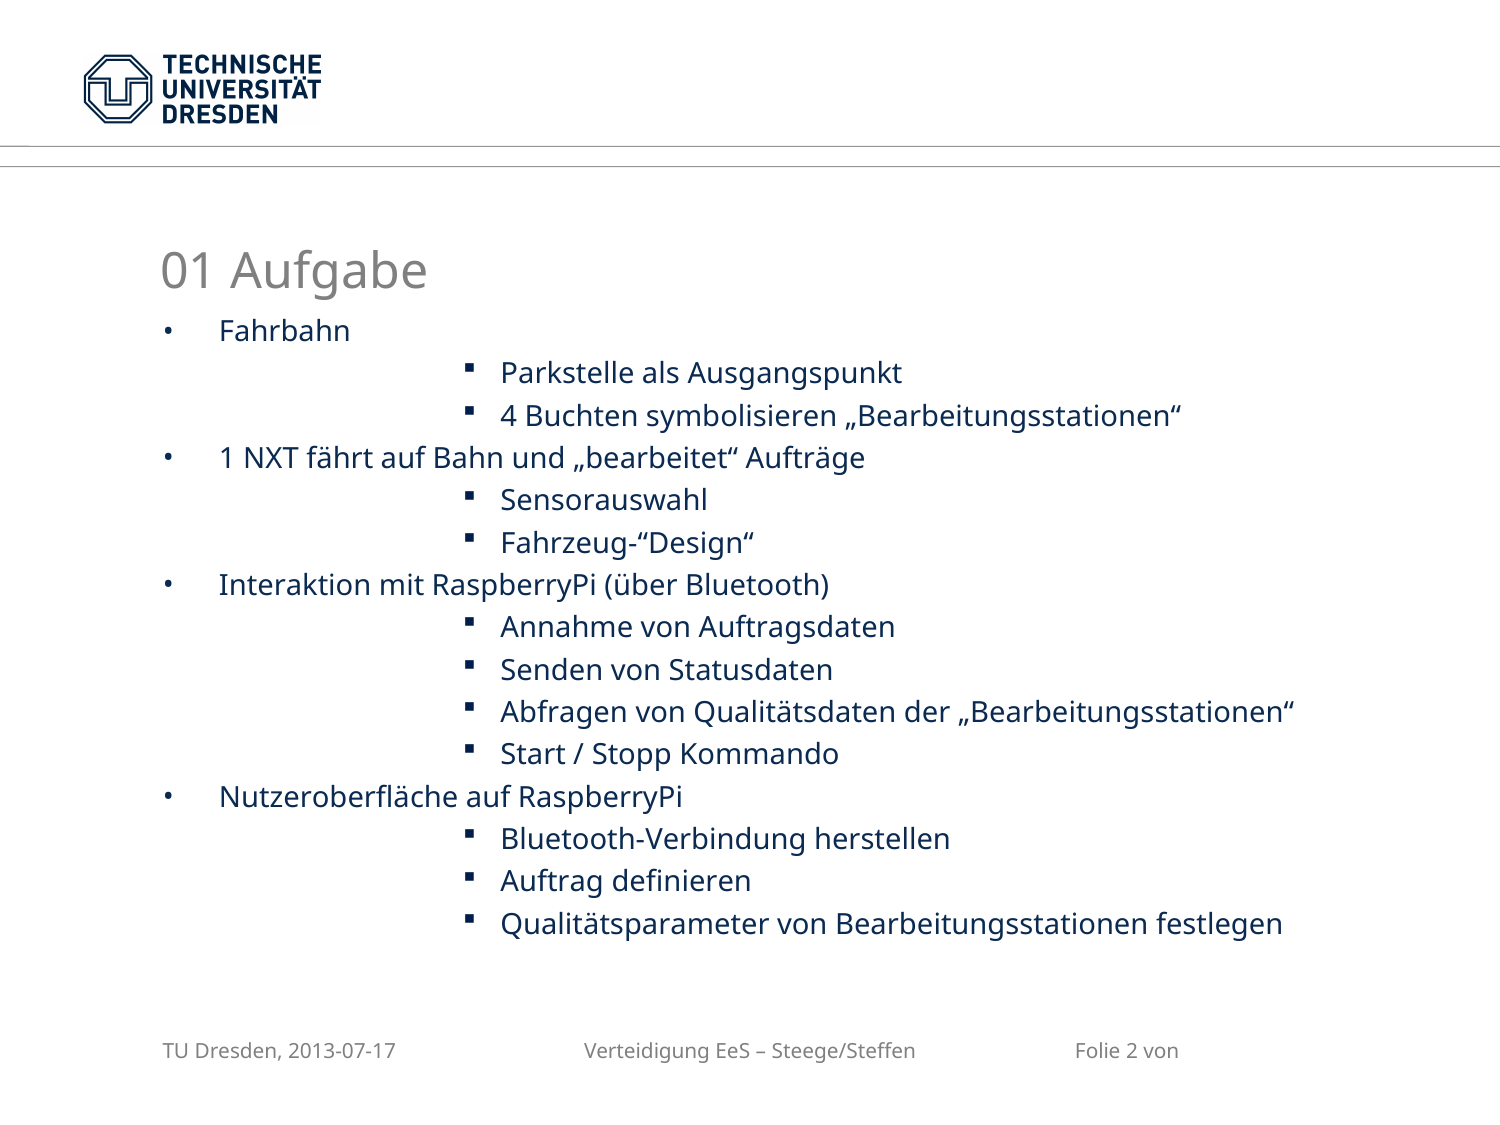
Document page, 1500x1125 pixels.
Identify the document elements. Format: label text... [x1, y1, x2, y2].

text_box Verteidigung EeS – Steege/Steffen [512, 1037, 988, 1088]
text_box TU Dresden, 2013-07-17 [162, 1037, 500, 1082]
title 01 Aufgabe [160, 230, 1392, 307]
text_box Folie 2 von [1074, 1037, 1388, 1075]
list Fahrbahn Parkstelle als Ausgangspunkt 4 Buchten symbolisieren „Bearbeitungsstationen“ 1 NXT fährt auf Bahn und „bearbeitet“ Aufträge Sensorauswahl Fahrzeug-“Design“ Interaktion mit RaspberryPi (über Bluetooth) Annahme von Auftragsdaten Senden von Statusdaten Abfragen von Qualitätsdaten der „Bearbeitungsstationen“ Start / Stopp Kommando Nutzeroberfläche auf RaspberryPi Bluetooth-Verbindung herstellen Auftrag definieren Qualitätsparameter von Bearbeitungsstationen festlegen [162, 304, 1388, 959]
